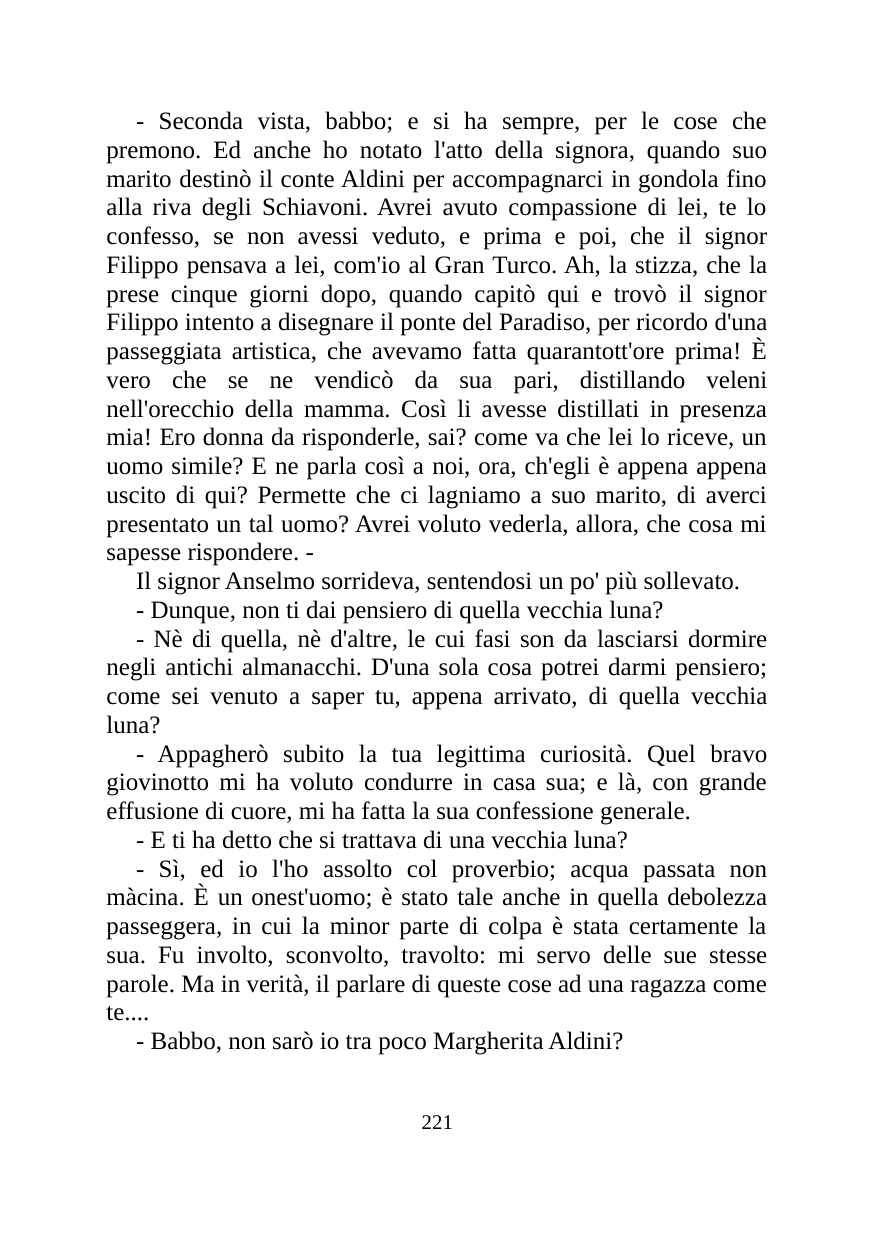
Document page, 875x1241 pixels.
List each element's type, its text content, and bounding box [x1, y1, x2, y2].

text - E ti ha detto che si trattava di una vecchia luna? [106, 825, 768, 854]
text - Nè di quella, nè d'altre, le cui fasi son da lasciarsi dormire negli antichi almanacchi. D'una sola cosa potrei darmi pensiero; come sei venuto a saper tu, appena arrivato, di quella vecchia luna? [106, 624, 768, 739]
text Il signor Anselmo sorrideva, sentendosi un po' più sollevato. [106, 566, 768, 595]
text - Sì, ed io l'ho assolto col proverbio; acqua passata non màcina. È un onest'uomo; è stato tale anche in quella debolezza passeggera, in cui la minor parte di colpa è stata certamente la sua. Fu involto, sconvolto, travolto: mi servo delle sue stesse parole. Ma in verità, il parlare di queste cose ad una ragazza come te.... [106, 854, 768, 1026]
text - Babbo, non sarò io tra poco Margherita Aldini? [106, 1026, 768, 1055]
text - Seconda vista, babbo; e si ha sempre, per le cose che premono. Ed anche ho notato l'atto della signora, quando suo marito destinò il conte Aldini per accompagnarci in gondola fino alla riva degli Schiavoni. Avrei avuto compassione di lei, te lo confesso, se non avessi veduto, e prima e poi, che il signor Filippo pensava a lei, com'io al Gran Turco. Ah, la stizza, che la prese cinque giorni dopo, quando capitò qui e trovò il signor Filippo intento a disegnare il ponte del Paradiso, per ricordo d'una passeggiata artistica, che avevamo fatta quarantott'ore prima! È vero che se ne vendicò da sua pari, distillando veleni nell'orecchio della mamma. Così li avesse distillati in presenza mia! Ero donna da risponderle, sai? come va che lei lo riceve, un uomo simile? E ne parla così a noi, ora, ch'egli è appena appena uscito di qui? Permette che ci lagniamo a suo marito, di averci presentato un tal uomo? Avrei voluto vederla, allora, che cosa mi sapesse rispondere. - [106, 106, 768, 566]
text - Dunque, non ti dai pensiero di quella vecchia luna? [106, 595, 768, 624]
text - Appagherò subito la tua legittima curiosità. Quel bravo giovinotto mi ha voluto condurre in casa sua; e là, con grande effusione di cuore, mi ha fatta la sua confessione generale. [106, 739, 768, 825]
